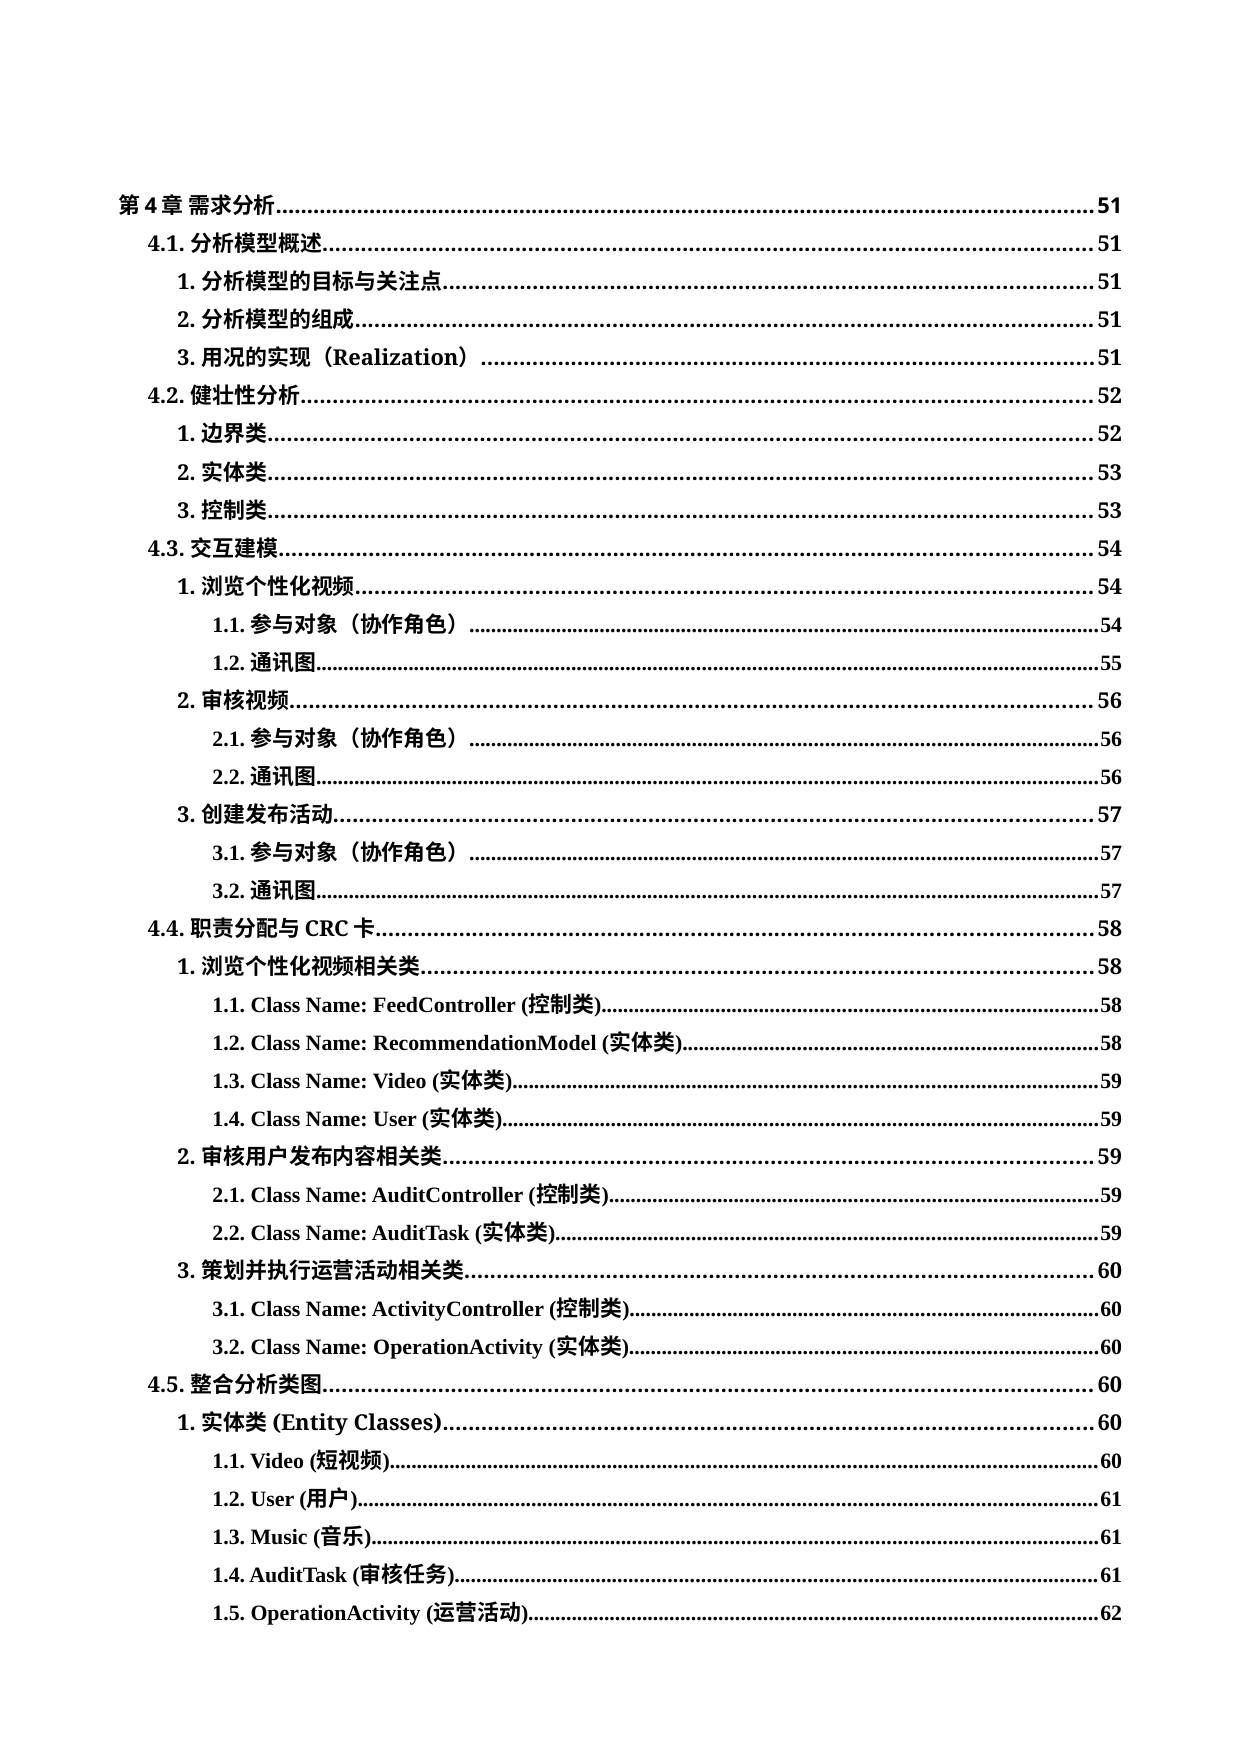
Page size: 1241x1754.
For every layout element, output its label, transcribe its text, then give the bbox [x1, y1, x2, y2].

text 3.1. Class Name: ActivityController (控制类) 60 [207, 1291, 1122, 1322]
text 1.2. User (用户) 61 [207, 1481, 1122, 1512]
text 3. 控制类 53 [177, 493, 1122, 524]
text 4.4. 职责分配与CRC卡 58 [148, 911, 1122, 942]
text 第4章 需求分析 51 [118, 188, 1122, 219]
text 3. 用况的实现（Realization） 51 [177, 340, 1122, 372]
text 2. 实体类 53 [177, 454, 1122, 486]
text 1. 实体类 (Entity Classes) 60 [177, 1405, 1122, 1436]
text 3.2. Class Name: OperationActivity (实体类) 60 [207, 1329, 1122, 1360]
text 2. 分析模型的组成 51 [177, 302, 1122, 334]
text 4.3. 交互建模 54 [148, 531, 1122, 562]
text 3.2. 通讯图 57 [207, 873, 1122, 904]
text 1.2. Class Name: RecommendationModel (实体类) 58 [207, 1025, 1122, 1057]
text 3.1. 参与对象（协作角色） 57 [207, 835, 1122, 867]
text 1. 浏览个性化视频 54 [177, 569, 1122, 601]
text 2. 审核视频 56 [177, 683, 1122, 714]
text 1. 分析模型的目标与关注点 51 [177, 264, 1122, 296]
text 2.2. Class Name: AuditTask (实体类) 59 [207, 1215, 1122, 1246]
text 3. 创建发布活动 57 [177, 797, 1122, 828]
text 3. 策划并执行运营活动相关类 60 [177, 1253, 1122, 1284]
text 1.3. Class Name: Video (实体类) 59 [207, 1063, 1122, 1094]
text 1.4. Class Name: User (实体类) 59 [207, 1101, 1122, 1132]
text 2.2. 通讯图 56 [207, 759, 1122, 791]
text 4.2. 健壮性分析 52 [148, 378, 1122, 410]
text 1.4. AuditTask (审核任务) 61 [207, 1557, 1122, 1588]
text 4.1. 分析模型概述 51 [148, 226, 1122, 257]
text 4.5. 整合分析类图 60 [148, 1367, 1122, 1398]
text 2.1. Class Name: AuditController (控制类) 59 [207, 1177, 1122, 1208]
text 1.3. Music (音乐) 61 [207, 1519, 1122, 1550]
text 2. 审核用户发布内容相关类 59 [177, 1139, 1122, 1170]
text 1.2. 通讯图 55 [207, 645, 1122, 677]
text 1. 浏览个性化视频相关类 58 [177, 949, 1122, 981]
text 1.1. Video (短视频) 60 [207, 1443, 1122, 1474]
text 1. 边界类 52 [177, 416, 1122, 448]
text 1.1. 参与对象（协作角色） 54 [207, 607, 1122, 639]
text 1.1. Class Name: FeedController (控制类) 58 [207, 987, 1122, 1019]
text 2.1. 参与对象（协作角色） 56 [207, 721, 1122, 753]
text 1.5. OperationActivity (运营活动) 62 [207, 1594, 1122, 1626]
